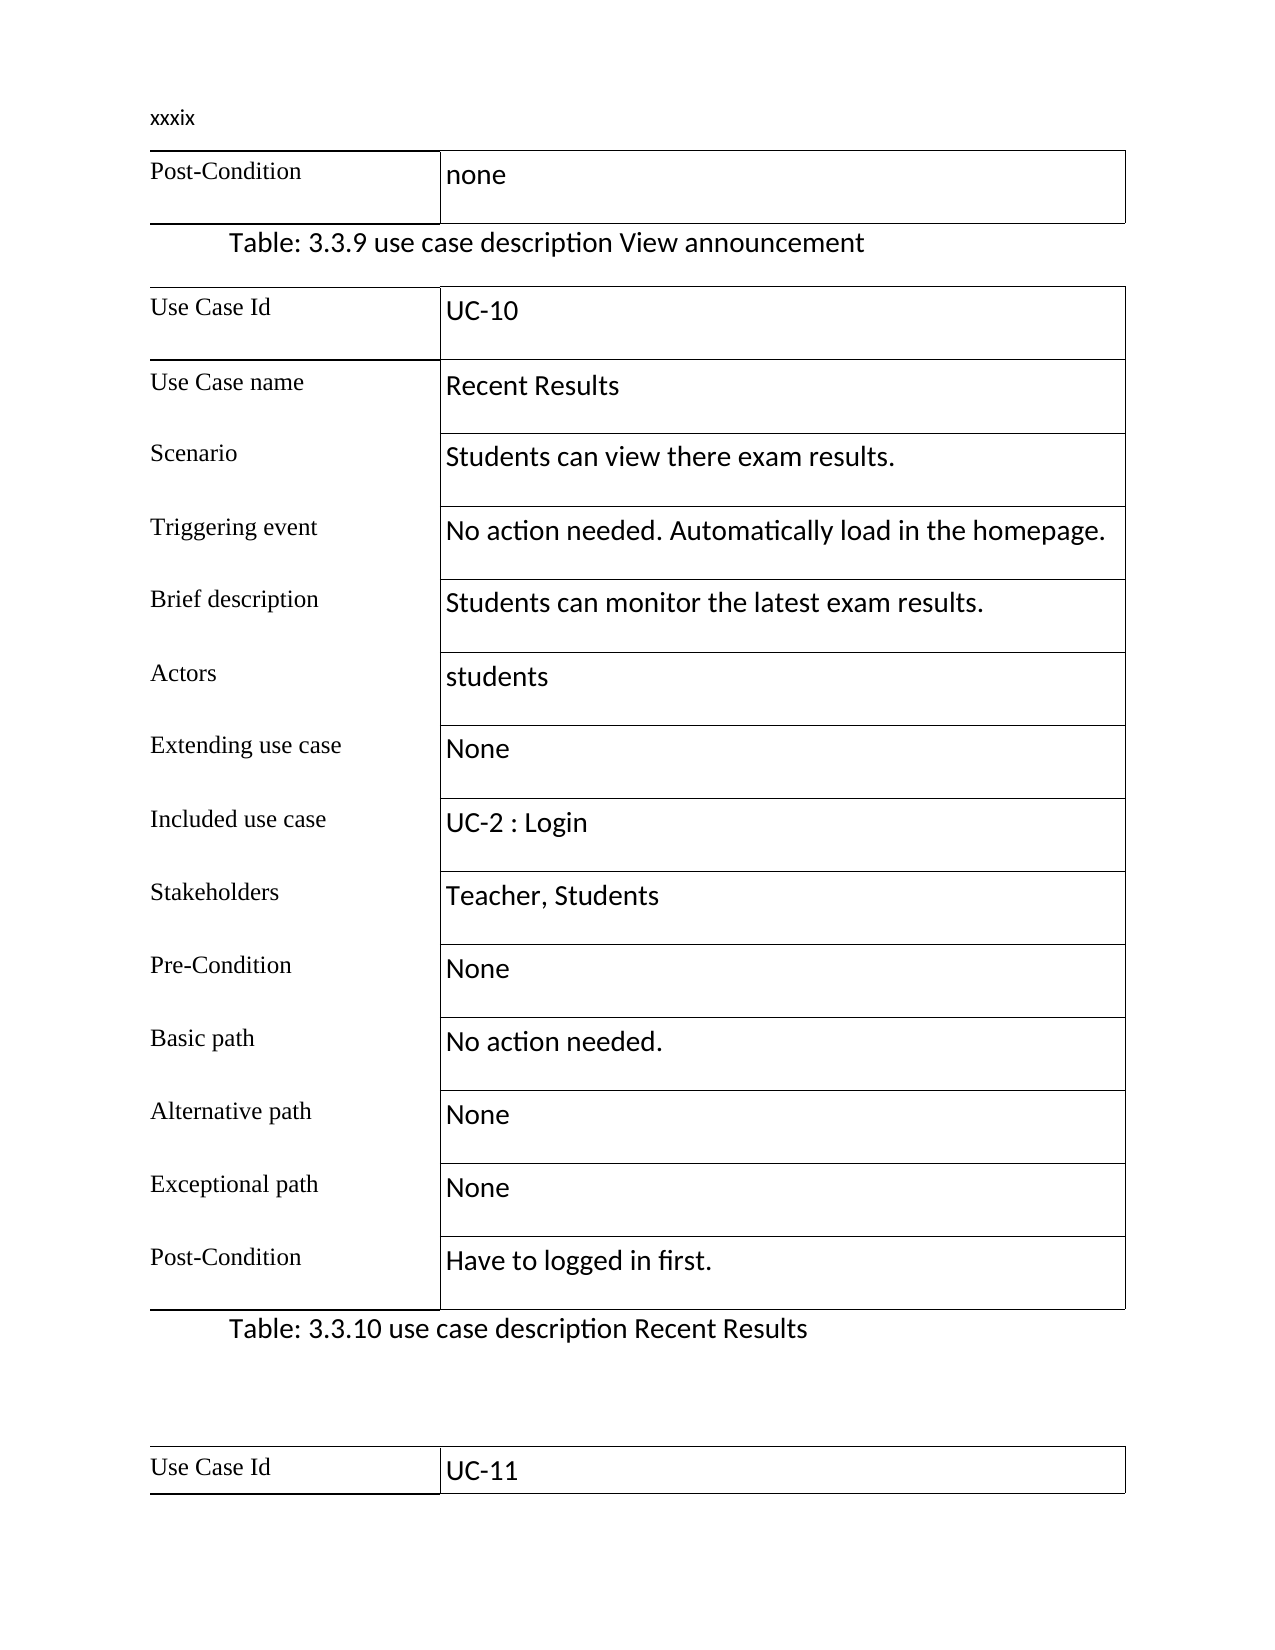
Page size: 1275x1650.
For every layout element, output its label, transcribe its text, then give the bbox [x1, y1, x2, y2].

table_cell No action needed. [441, 1018, 1125, 1090]
table_cell Scenario [150, 433, 440, 506]
table_cell students [441, 653, 1125, 725]
table_cell Recent Results [441, 360, 1125, 433]
table_cell Basic path [150, 1017, 440, 1090]
table_cell Have to logged in first. [441, 1237, 1125, 1309]
text Table: 3.3.10 use case description Recent Results [150, 1311, 1125, 1346]
table_header UC-11 [441, 1447, 1125, 1493]
text Table: 3.3.9 use case description View announcement [150, 224, 1125, 260]
table_cell Students can view there exam results. [441, 434, 1125, 506]
table_cell None [441, 1091, 1125, 1163]
table_cell Exceptional path [150, 1163, 440, 1236]
table_cell Included use case [150, 798, 440, 871]
table_cell Use Case name [150, 361, 440, 433]
table_cell none [441, 151, 1125, 223]
table_cell Stakeholders [150, 871, 440, 944]
table_cell None [441, 945, 1125, 1017]
table_cell Alternative path [150, 1090, 440, 1163]
table_cell No action needed. Automatically load in the homepage. [441, 507, 1125, 579]
table_header UC-10 [441, 287, 1125, 359]
table_header Use Case Id [150, 1447, 440, 1493]
table_cell Post-Condition [150, 152, 440, 223]
table_cell UC-2 : Login [441, 799, 1125, 871]
table_cell Extending use case [150, 725, 440, 798]
table_cell Teacher, Students [441, 872, 1125, 944]
table_cell Brief description [150, 579, 440, 652]
table_cell Students can monitor the latest exam results. [441, 580, 1125, 652]
table_cell Triggering event [150, 506, 440, 579]
table_header Use Case Id [150, 288, 440, 359]
table_cell None [441, 726, 1125, 798]
table_cell Post-Condition [150, 1236, 440, 1309]
table_cell Pre-Condition [150, 944, 440, 1017]
table_cell None [441, 1164, 1125, 1236]
table_cell Actors [150, 652, 440, 725]
